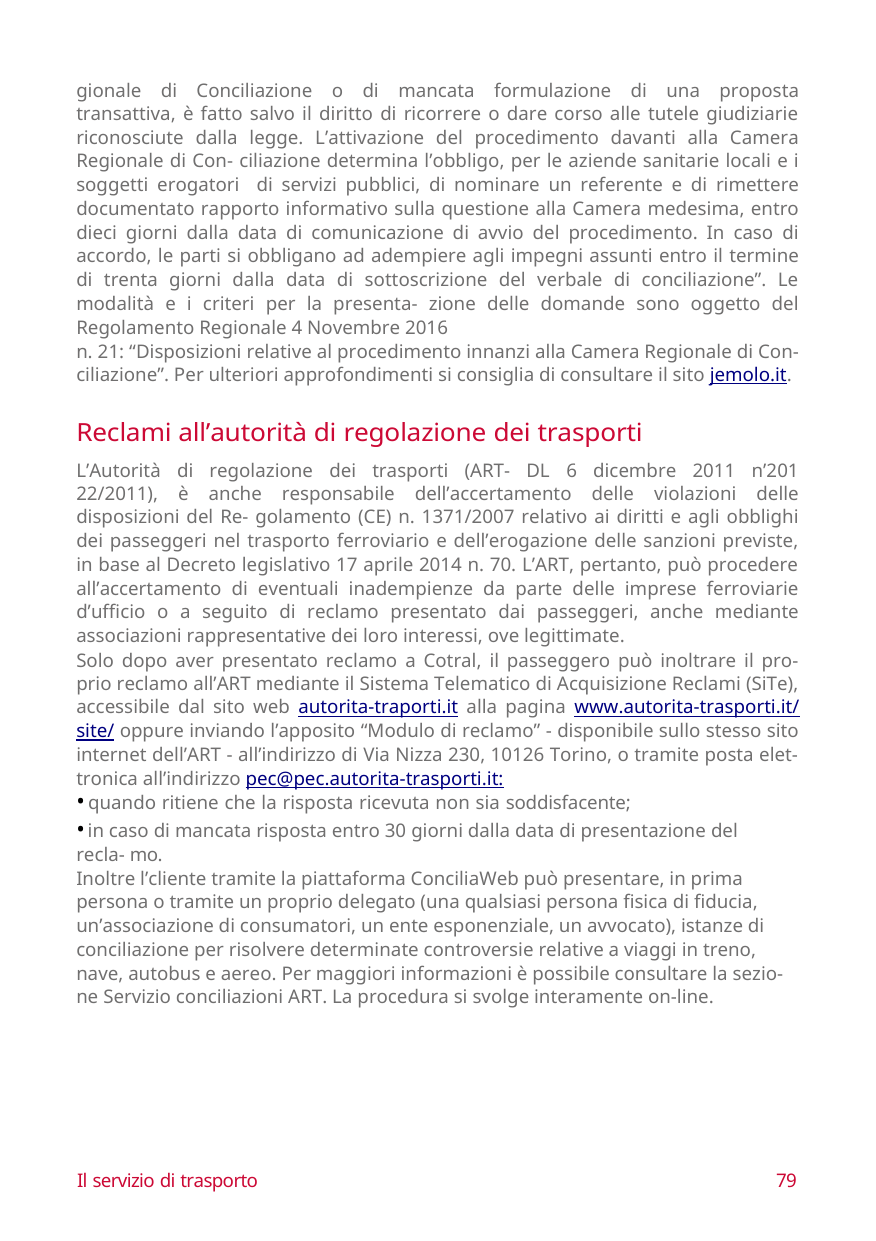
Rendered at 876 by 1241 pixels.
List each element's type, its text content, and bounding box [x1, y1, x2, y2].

list in caso di mancata risposta entro 30 giorni dalla data di presentazione del recla- mo. [76, 814, 785, 867]
text L’Autorità di regolazione dei trasporti (ART- DL 6 dicembre 2011 n’201 22/2011), è anche responsabile dell’accertamento delle violazioni delle disposizioni del Re- golamento (CE) n. 1371/2007 relativo ai diritti e agli obblighi dei passeggeri nel trasporto ferroviario e dell’erogazione delle sanzioni previste, in base al Decreto legislativo 17 aprile 2014 n. 70. L’ART, pertanto, può procedere all’accertamento di eventuali inadempienze da parte delle imprese ferroviarie d’ufficio o a seguito di reclamo presentato dai passeggeri, anche mediante associazioni rappresentative dei loro interessi, ove legittimate. [76, 458, 799, 648]
list quando ritiene che la risposta ricevuta non sia soddisfacente; [76, 791, 858, 814]
text Solo dopo aver presentato reclamo a Cotral, il passeggero può inoltrare il pro- prio reclamo all’ART mediante il Sistema Telematico di Acquisizione Reclami (SiTe), accessibile dal sito web autorita-traporti.it alla pagina www.autorita-trasporti.it/ site/ oppure inviando l’apposito “Modulo di reclamo” - disponibile sullo stesso sito internet dell’ART - all’indirizzo di Via Nizza 230, 10126 Torino, o tramite posta elet- tronica all’indirizzo pec@pec.autorita-trasporti.it: [76, 648, 799, 791]
text gionale di Conciliazione o di mancata formulazione di una proposta transattiva, è fatto salvo il diritto di ricorrere o dare corso alle tutele giudiziarie riconosciute dalla legge. L’attivazione del procedimento davanti alla Camera Regionale di Con- ciliazione determina l’obbligo, per le aziende sanitarie locali e i soggetti erogatori di servizi pubblici, di nominare un referente e di rimettere documentato rapporto informativo sulla questione alla Camera medesima, entro dieci giorni dalla data di comunicazione di avvio del procedimento. In caso di accordo, le parti si obbligano ad adempiere agli impegni assunti entro il termine di trenta giorni dalla data di sottoscrizione del verbale di conciliazione”. Le modalità e i criteri per la presenta- zione delle domande sono oggetto del Regolamento Regionale 4 Novembre 2016 [76, 78, 799, 339]
text Inoltre l’cliente tramite la piattaforma ConciliaWeb può presentare, in prima persona o tramite un proprio delegato (una qualsiasi persona fisica di fiducia, un’associazione di consumatori, un ente esponenziale, un avvocato), istanze di conciliazione per risolvere determinate controversie relative a viaggi in treno, nave, autobus e aereo. Per maggiori informazioni è possibile consultare la sezio- ne Servizio conciliazioni ART. La procedura si svolge interamente on-line. [76, 867, 792, 1009]
subtitle Reclami all’autorità di regolazione dei trasporti [76, 414, 858, 448]
text n. 21: “Disposizioni relative al procedimento innanzi alla Camera Regionale di Con- ciliazione”. Per ulteriori approfondimenti si consiglia di consultare il sito jemolo.it. [76, 339, 799, 387]
